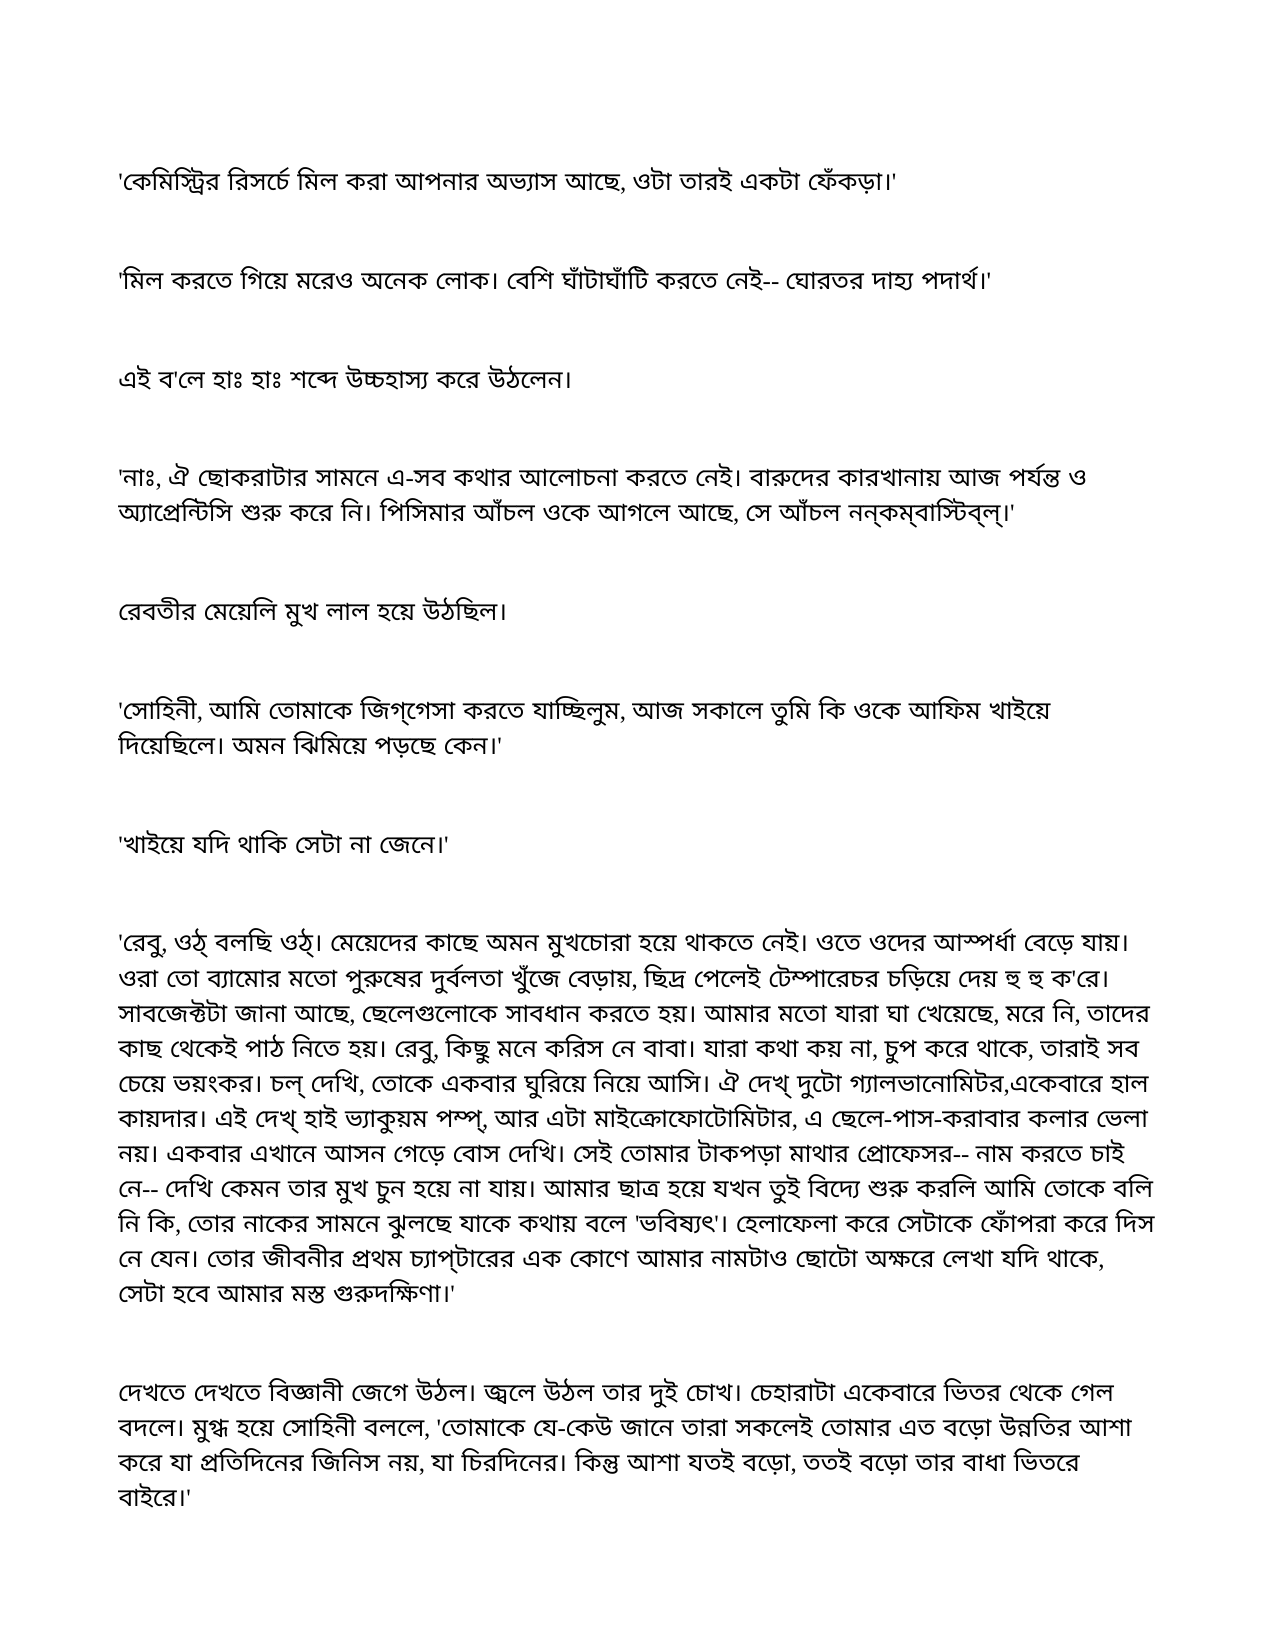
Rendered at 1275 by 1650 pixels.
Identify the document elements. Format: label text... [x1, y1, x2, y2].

text দেখতে দেখতে বিজ্ঞানী জেগে উঠল। জ্বলে উঠল তার দুই চোখ। চেহারাটা একেবারে ভিতর থেকে গেল বদলে। মুগ্ধ হয়ে সোহিনী বললে, 'তোমাকে যে-কেউ জানে তারা সকলেই তোমার এত বড়ো উন্নতির আশা করে যা প্রতিদিনের জিনিস নয়, যা চিরদিনের। কিন্তু আশা যতই বড়ো, ততই বড়ো তার বাধা ভিতরে বাইরে।' [118, 1378, 1157, 1513]
text 'খাইয়ে যদি থাকি সেটা না জেনে।' [118, 830, 1157, 859]
text 'মিল করতে গিয়ে মরেও অনেক লোক। বেশি ঘাঁটাঘাঁটি করতে নেই-- ঘোরতর দাহ্য পদার্থ।' [118, 266, 1157, 295]
text রেবতীর মেয়েলি মুখ লাল হয়ে উঠছিল। [118, 597, 1157, 626]
text 'রেবু, ওঠ্‌ বলছি ওঠ্‌। মেয়েদের কাছে অমন মুখচোরা হয়ে থাকতে নেই। ওতে ওদের আস্পর্ধা বেড়ে যায়। ওরা তো ব্যামোর মতো পুরুষের দুর্বলতা খুঁজে বেড়ায়, ছিদ্র পেলেই টেম্পারেচর চড়িয়ে দেয় হু হু ক'রে। সাবজেক্টটা জানা আছে, ছেলেগুলোকে সাবধান করতে হয়। আমার মতো যারা ঘা খেয়েছে, মরে নি, তাদের কাছ থেকেই পাঠ নিতে হয়। রেবু, কিছু মনে করিস নে বাবা। যারা কথা কয় না, চুপ করে থাকে, তারাই সব চেয়ে ভয়ংকর। চল্‌ দেখি, তোকে একবার ঘুরিয়ে নিয়ে আসি। ঐ দেখ্‌ দুটো গ্যালভানোমিটর,একেবারে হাল কায়দার। এই দেখ্‌ হাই ভ্যাকুয়ম পম্প্‌, আর এটা মাইক্রোফোটোমিটার, এ ছেলে-পাস-করাবার কলার ভেলা নয়। একবার এখানে আসন গেড়ে বোস দেখি। সেই তোমার টাকপড়া মাথার প্রোফেসর-- নাম করতে চাই নে-- দেখি কেমন তার মুখ চুন হয়ে না যায়। আমার ছাত্র হয়ে যখন তুই বিদ্যে শুরু করলি আমি তোকে বলি নি কি, তোর নাকের সামনে ঝুলছে যাকে কথায় বলে 'ভবিষ্যৎ'। হেলাফেলা করে সেটাকে ফোঁপরা করে দিস নে যেন। তোর জীবনীর প্রথম চ্যাপ্‌টারের এক কোণে আমার নামটাও ছোটো অক্ষরে লেখা যদি থাকে, সেটা হবে আমার মস্ত গুরুদক্ষিণা।' [118, 928, 1157, 1309]
text 'সোহিনী, আমি তোমাকে জিগ্‌গেসা করতে যাচ্ছিলুম, আজ সকালে তুমি কি ওকে আফিম খাইয়ে দিয়েছিলে। অমন ঝিমিয়ে পড়ছে কেন।' [118, 696, 1157, 760]
text এই ব'লে হাঃ হাঃ শব্দে উচ্চহাস্য করে উঠলেন। [118, 365, 1157, 394]
text 'কেমিস্ট্রির রিসর্চে মিল করা আপনার অভ্যাস আছে, ওটা তারই একটা ফেঁকড়া।' [118, 167, 1157, 196]
text 'নাঃ, ঐ ছোকরাটার সামনে এ-সব কথার আলোচনা করতে নেই। বারুদের কারখানায় আজ পর্যন্ত ও অ্যাপ্রেন্টিসি শুরু করে নি। পিসিমার আঁচল ওকে আগলে আছে, সে আঁচল নন্‌কম্‌বাস্টিব্‌ল্‌।' [118, 463, 1157, 528]
